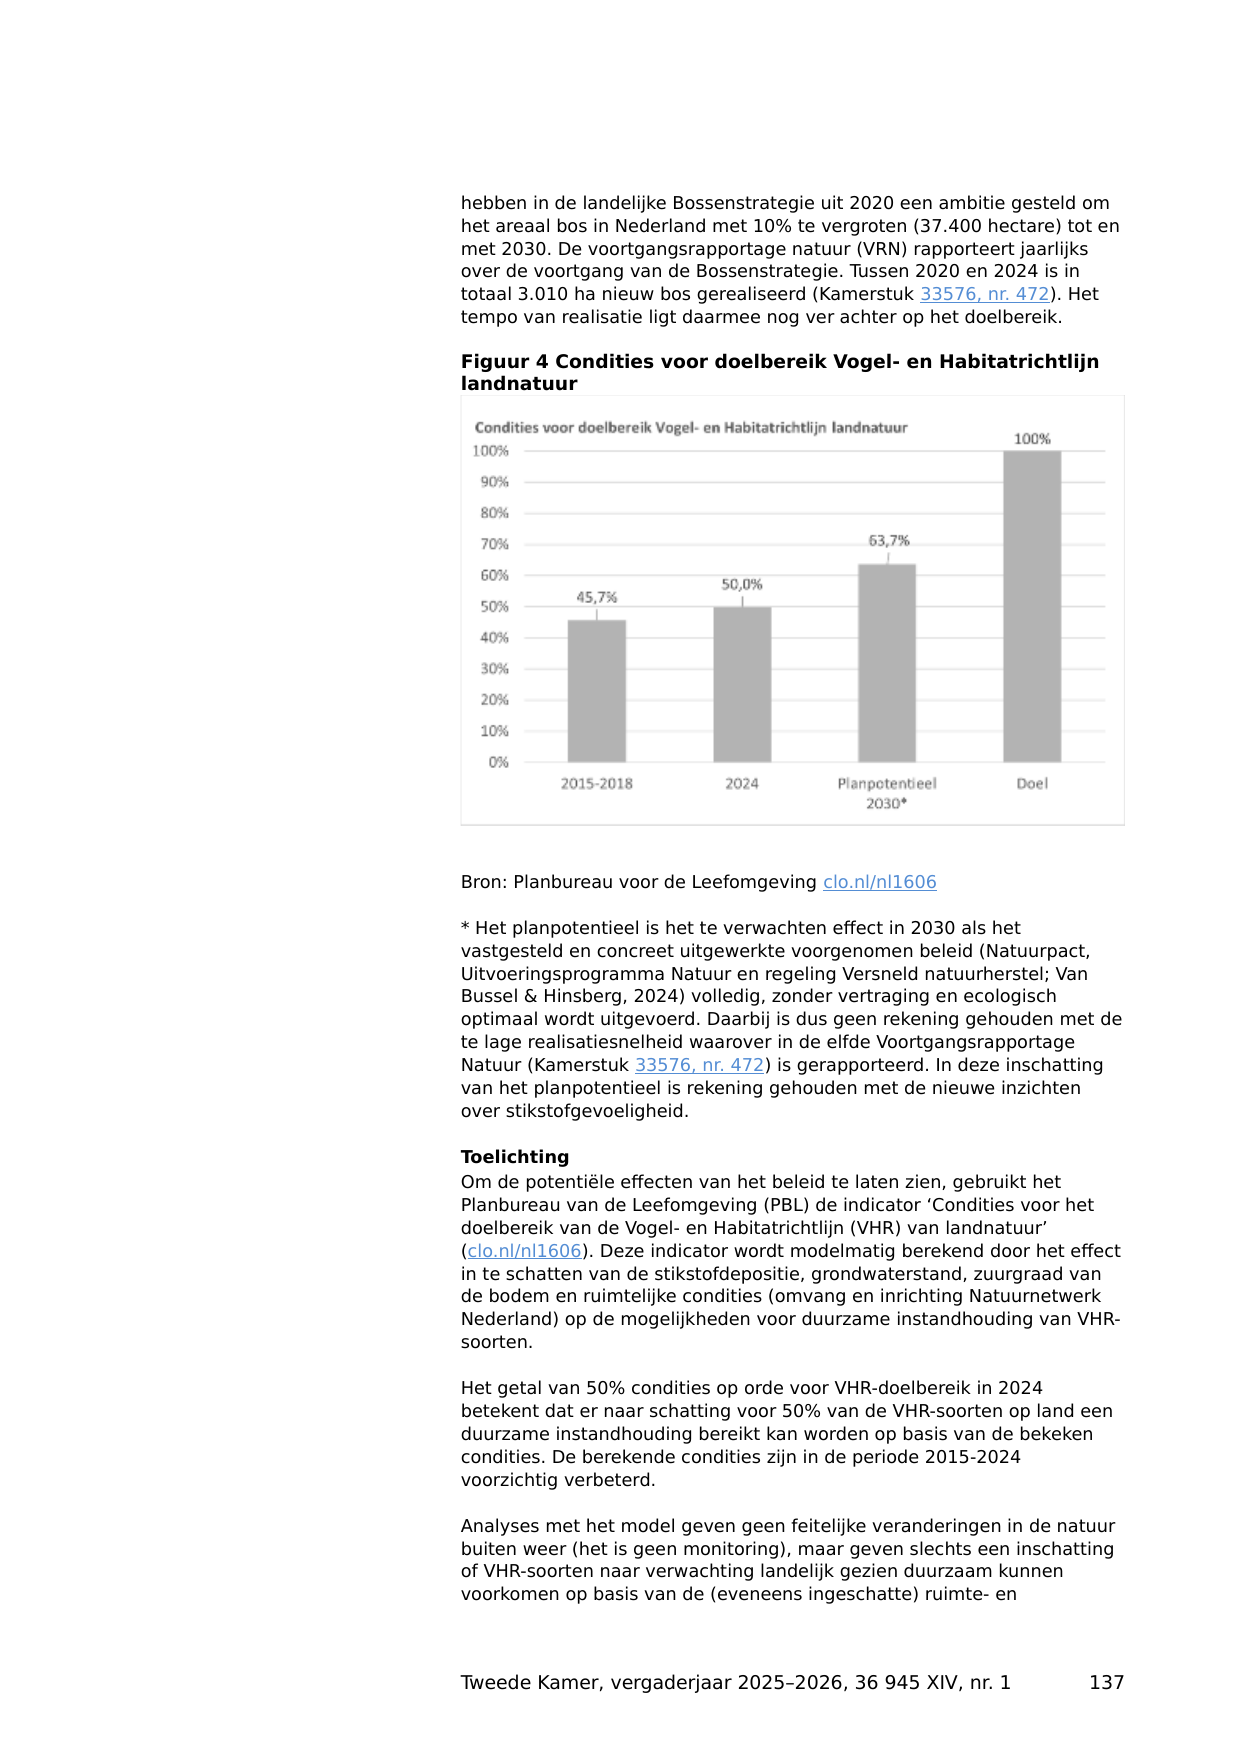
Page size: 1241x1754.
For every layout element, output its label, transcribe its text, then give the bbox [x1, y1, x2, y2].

text * Het planpotentieel is het te verwachten effect in 2030 als het vastgesteld en concreet uitgewerkte voorgenomen beleid (Natuurpact, Uitvoeringsprogramma Natuur en regeling Versneld natuurherstel; Van Bussel & Hinsberg, 2024) volledig, zonder vertraging en ecologisch optimaal wordt uitgevoerd. Daarbij is dus geen rekening gehouden met de te lage realisatiesnelheid waarover in de elfde Voortgangsrapportage Natuur (Kamerstuk 33576, nr. 472) is gerapporteerd. In deze inschatting van het planpotentieel is rekening gehouden met de nieuwe inzichten over stikstofgevoeligheid. [461, 916, 1125, 1122]
text Toelichting [461, 1145, 1125, 1168]
text Analyses met het model geven geen feitelijke veranderingen in de natuur buiten weer (het is geen monitoring), maar geven slechts een inschatting of VHR-soorten naar verwachting landelijk gezien duurzaam kunnen voorkomen op basis van de (eveneens ingeschatte) ruimte- en [461, 1514, 1125, 1605]
text Bron: Planbureau voor de Leefomgeving clo.nl/nl1606 [461, 870, 1125, 893]
text hebben in de landelĳke Bossenstrategie uit 2020 een ambitie gesteld om het areaal bos in Nederland met 10% te vergroten (37.400 hectare) tot en met 2030. De voortgangsrapportage natuur (VRN) rapporteert jaarlĳks over de voortgang van de Bossenstrategie. Tussen 2020 en 2024 is in totaal 3.010 ha nieuw bos gerealiseerd (Kamerstuk 33576, nr. 472). Het tempo van realisatie ligt daarmee nog ver achter op het doelbereik. [461, 191, 1125, 328]
text Het getal van 50% condities op orde voor VHR-doelbereik in 2024 betekent dat er naar schatting voor 50% van de VHR-soorten op land een duurzame instandhouding bereikt kan worden op basis van de bekeken condities. De berekende condities zijn in de periode 2015-2024 voorzichtig verbeterd. [461, 1376, 1125, 1491]
text Om de potentiële effecten van het beleid te laten zien, gebruikt het Planbureau van de Leefomgeving (PBL) de indicator ‘Condities voor het doelbereik van de Vogel- en Habitatrichtlijn (VHR) van landnatuur’ (clo.nl/nl1606). Deze indicator wordt modelmatig berekend door het effect in te schatten van de stikstofdepositie, grondwaterstand, zuurgraad van de bodem en ruimtelijke condities (omvang en inrichting Natuurnetwerk Nederland) op de mogelijkheden voor duurzame instandhouding van VHR-soorten. [461, 1170, 1125, 1353]
title Figuur 4 Condities voor doelbereik Vogel- en Habitatrichtlijn landnatuur [461, 351, 1125, 395]
